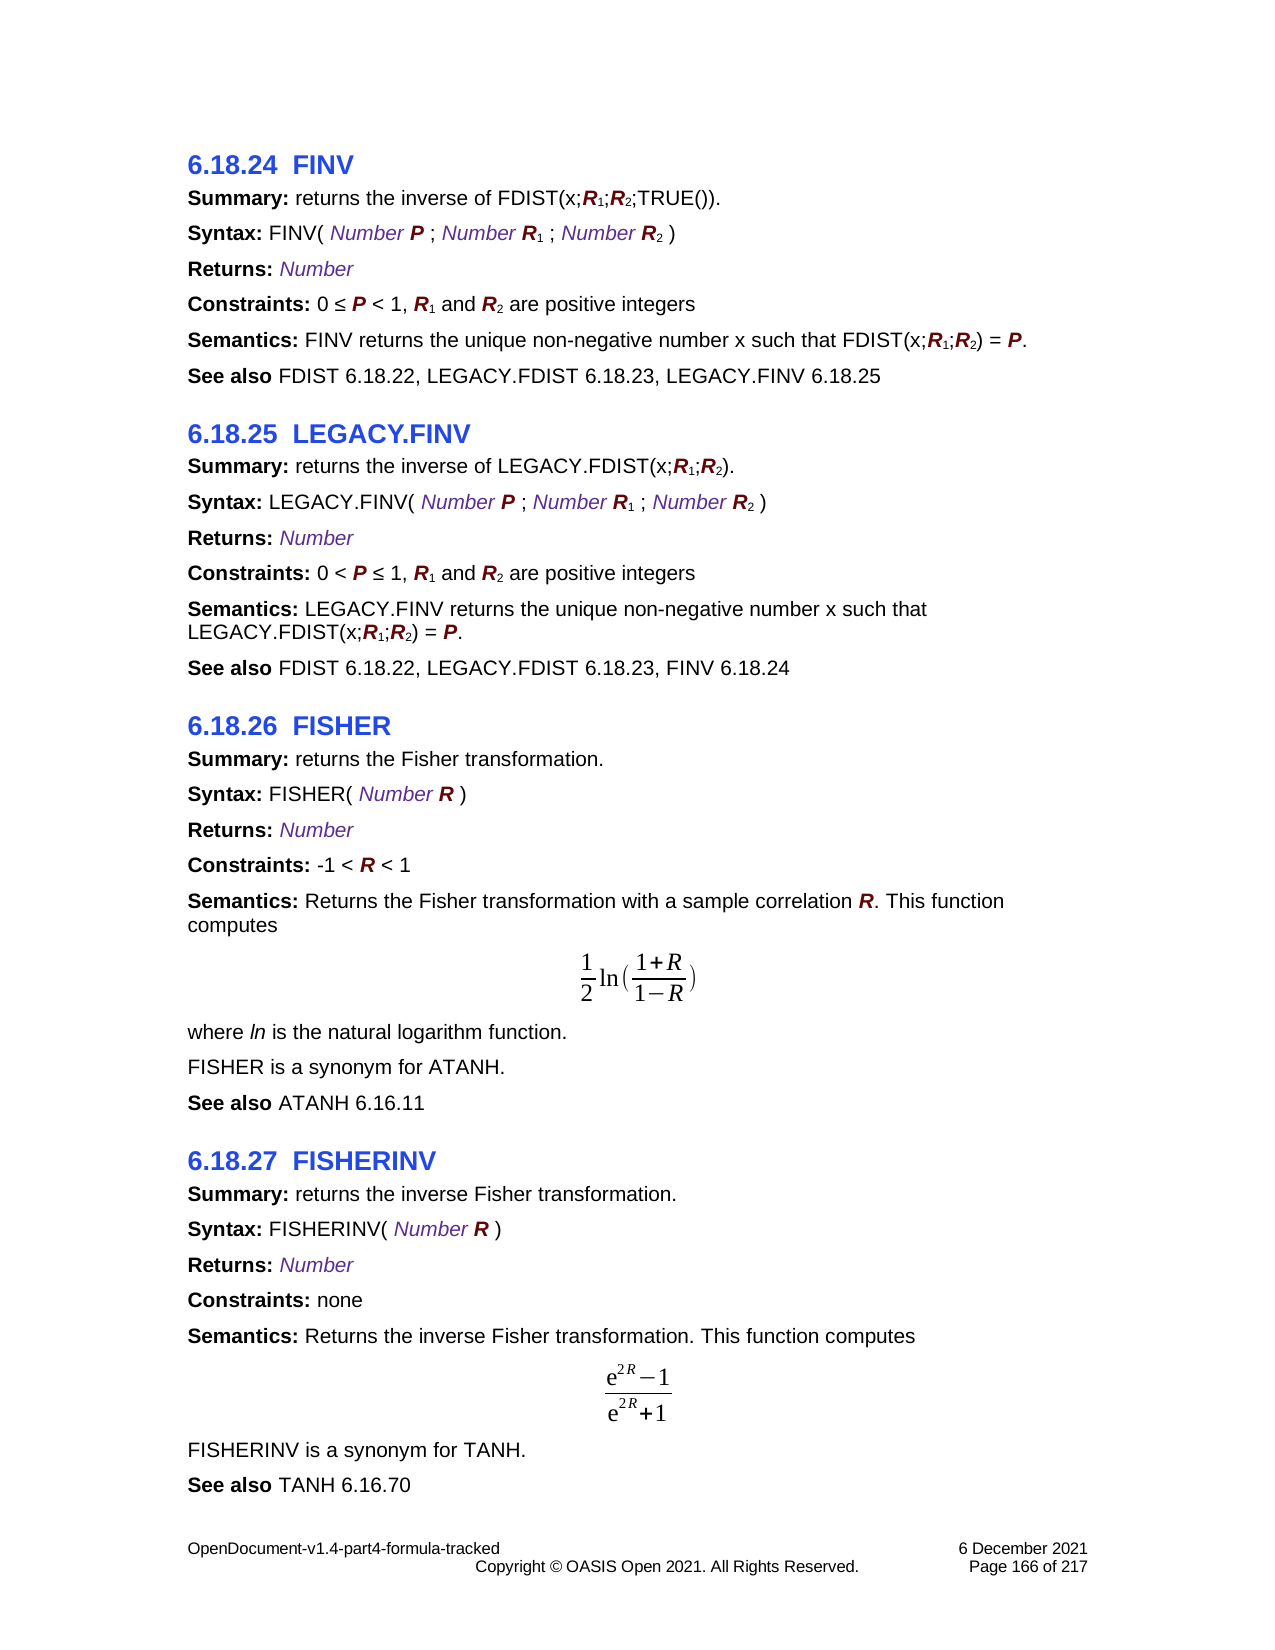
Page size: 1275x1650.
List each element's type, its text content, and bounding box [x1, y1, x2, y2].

text FISHERINV is a synonym for TANH. [187, 1438, 1088, 1462]
text Semantics: Returns the inverse Fisher transformation. This function computes [187, 1324, 1088, 1348]
text Summary: returns the inverse of LEGACY.FDIST(x;R1;R2). [187, 455, 1088, 478]
text Returns: Number [187, 526, 1088, 549]
text Summary: returns the inverse of FDIST(x;R1;R2;TRUE()). [187, 186, 1088, 209]
subtitle LEGACY.FINV [187, 419, 1088, 449]
subtitle FISHERINV [187, 1146, 1088, 1176]
text Summary: returns the Fisher transformation. [187, 747, 1088, 771]
text Semantics: Returns the Fisher transformation with a sample correlation R. This function computes [187, 889, 1088, 937]
text Returns: Number [187, 818, 1088, 842]
text Constraints: none [187, 1289, 1088, 1312]
text Syntax: FISHER( Number R ) [187, 783, 1088, 806]
text Summary: returns the inverse Fisher transformation. [187, 1182, 1088, 1206]
text FISHER is a synonym for ATANH. [187, 1056, 1088, 1079]
text Semantics: LEGACY.FINV returns the unique non-negative number x such that LEGACY.FDIST(x;R1;R2) = P. [187, 597, 1088, 644]
text Returns: Number [187, 1253, 1088, 1277]
text Syntax: FINV( Number P ; Number R1 ; Number R2 ) [187, 222, 1088, 245]
text Semantics: FINV returns the unique non-negative number x such that FDIST(x;R1;R2) = P. [187, 328, 1088, 352]
subtitle FISHER [187, 711, 1088, 741]
text Returns: Number [187, 257, 1088, 281]
text Constraints: -1 < R < 1 [187, 854, 1088, 877]
text where ln is the natural logarithm function. [187, 1020, 1088, 1044]
text Syntax: FISHERINV( Number R ) [187, 1218, 1088, 1241]
text See also TANH 6.16.70 [187, 1474, 1088, 1497]
text See also ATANH 6.16.11 [187, 1091, 1088, 1115]
subtitle FINV [187, 150, 1088, 180]
text Constraints: 0 < P ≤ 1, R1 and R2 are positive integers [187, 562, 1088, 585]
text Syntax: LEGACY.FINV( Number P ; Number R1 ; Number R2 ) [187, 490, 1088, 514]
text Constraints: 0 ≤ P < 1, R1 and R2 are positive integers [187, 293, 1088, 316]
text See also FDIST 6.18.22, LEGACY.FDIST 6.18.23, LEGACY.FINV 6.18.25 [187, 364, 1088, 388]
text See also FDIST 6.18.22, LEGACY.FDIST 6.18.23, FINV 6.18.24 [187, 656, 1088, 680]
